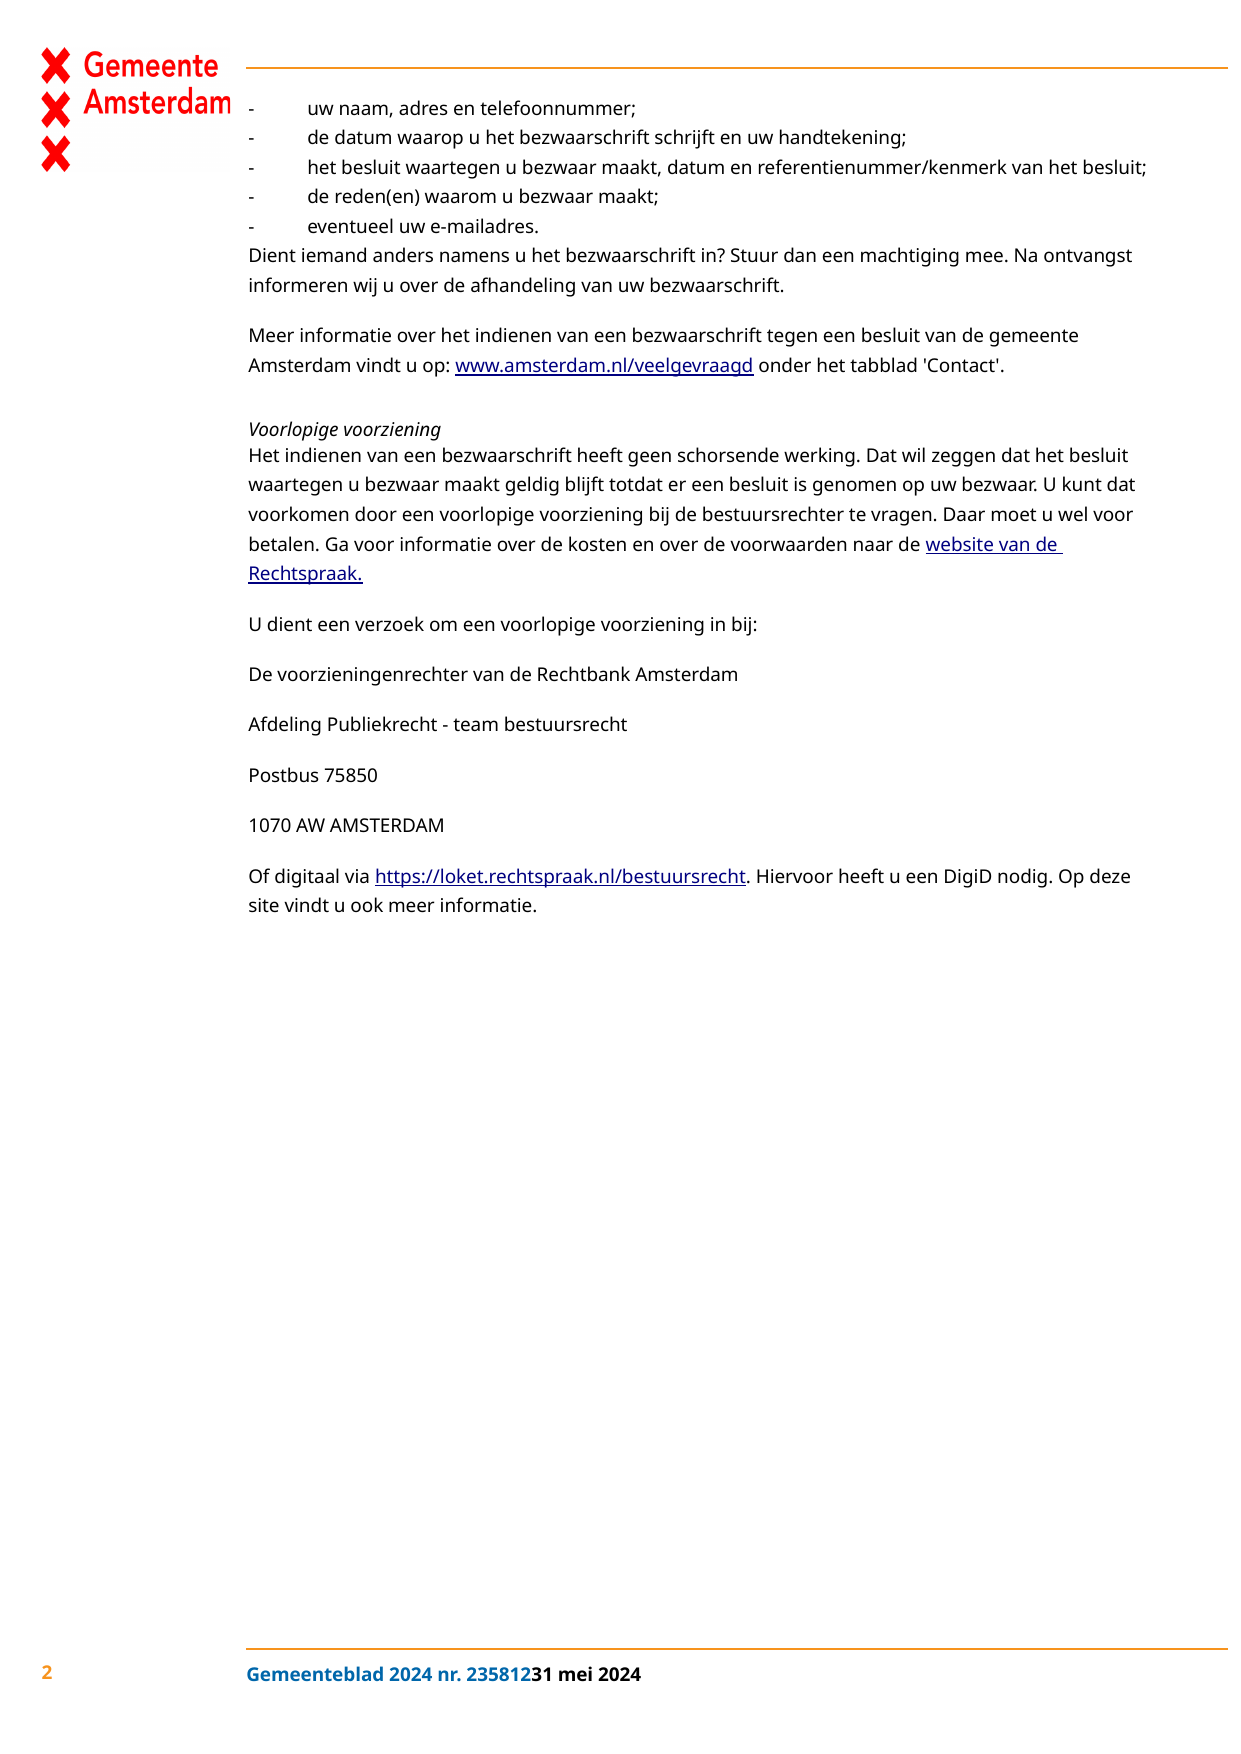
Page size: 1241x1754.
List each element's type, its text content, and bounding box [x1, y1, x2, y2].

picture [41, 47, 231, 172]
text De voorzieningenrechter van de Rechtbank Amsterdam [248, 661, 1152, 687]
list eventueel uw e-mailadres. [248, 213, 1152, 239]
text 1070 AW AMSTERDAM [248, 812, 1152, 838]
list uw naam, adres en telefoonnummer; [248, 95, 1152, 121]
text Het indienen van een bezwaarschrift heeft geen schorsende werking. Dat wil zeggen dat het besluit waartegen u bezwaar maakt geldig blijft totdat er een besluit is genomen op uw bezwaar. U kunt dat voorkomen door een voorlopige voorziening bij de bestuursrechter te vragen. Daar moet u wel voor betalen. Ga voor informatie over de kosten en over de voorwaarden naar de website van de Rechtspraak. [248, 442, 1152, 586]
list de reden(en) waarom u bezwaar maakt; [248, 183, 1152, 209]
text Afdeling Publiekrecht - team bestuursrecht [248, 712, 1152, 737]
list het besluit waartegen u bezwaar maakt, datum en referentienummer/kenmerk van het besluit; [248, 154, 1152, 180]
text Voorlopige voorziening [248, 416, 1152, 442]
text Meer informatie over het indienen van een bezwaarschrift tegen een besluit van de gemeente Amsterdam vindt u op: www.amsterdam.nl/veelgevraagd onder het tabblad 'Contact'. [248, 323, 1152, 378]
text Of digitaal via https://loket.rechtspraak.nl/bestuursrecht. Hiervoor heeft u een DigiD nodig. Op deze site vindt u ook meer informatie. [248, 863, 1152, 918]
text U dient een verzoek om een voorlopige voorziening in bij: [248, 611, 1152, 636]
text Dient iemand anders namens u het bezwaarschrift in? Stuur dan een machtiging mee. Na ontvangst informeren wij u over de afhandeling van uw bezwaarschrift. [248, 243, 1152, 298]
list de datum waarop u het bezwaarschrift schrijft en uw handtekening; [248, 124, 1152, 150]
text Postbus 75850 [248, 762, 1152, 788]
